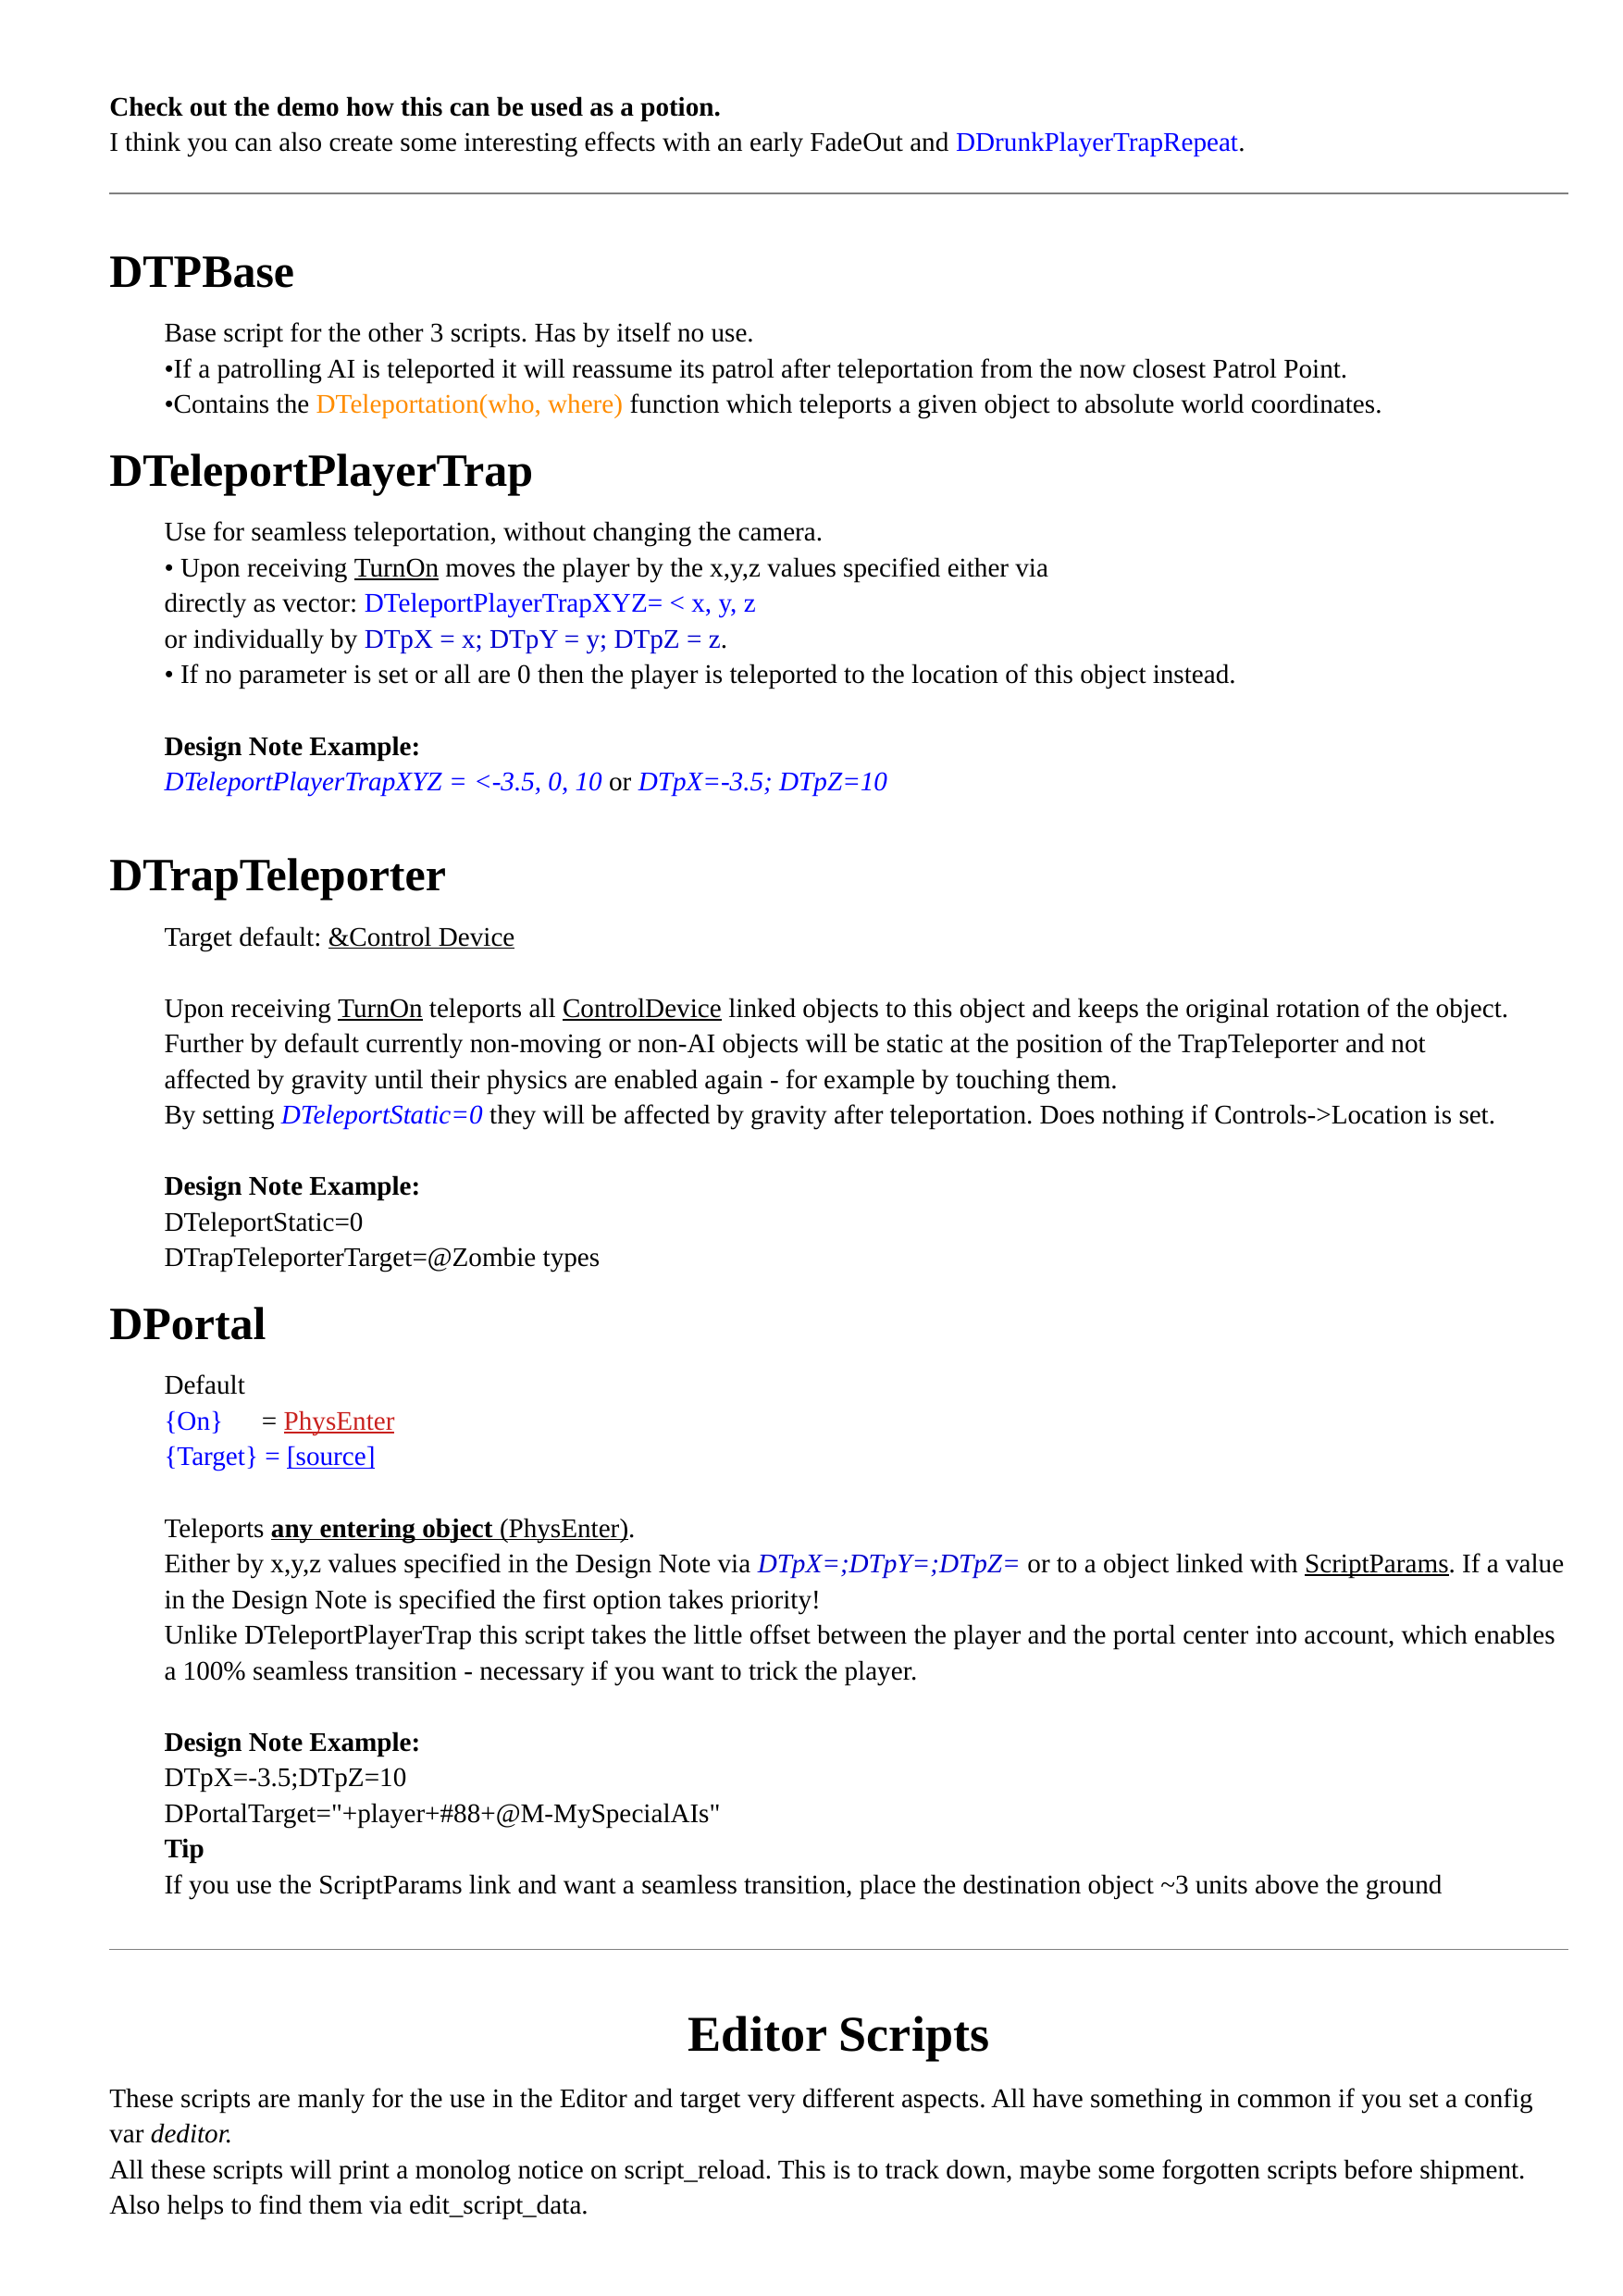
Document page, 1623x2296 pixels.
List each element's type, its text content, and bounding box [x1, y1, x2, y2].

text directly as vector: DTeleportPlayerTrapXYZ= < x, y, z or individually by DTpX = x; DTpY = y; DTpZ = z. • If no parameter is set or all are 0 then the player is teleported to the location of this object instead. Design Note Example: DTeleportPlayerTrapXYZ = <-3.5, 0, 10 or DTpX=-3.5; DTpZ=10 [164, 587, 1514, 797]
text These scripts are manly for the use in the Editor and target very different aspects. All have something in common if you set a config var deditor. All these scripts will print a monolog notice on script_reload. This is to track down, maybe some forgotten scripts before shipment. Also helps to find them via edit_script_data. [109, 2082, 1568, 2220]
text Use for seamless teleportation, without changing the camera. [164, 515, 1514, 547]
subtitle DTrapTeleporter [109, 848, 1568, 901]
text Default {On} = PhysEnter {Target} = [source] Teleports any entering object (PhysEnter). Either by x,y,z values specified in the Design Note via DTpX=;DTpY=;DTpZ= or to a object linked with ScriptParams. If a value in the Design Note is specified the first option takes priority! Unlike DTeleportPlayerTrap this script takes the little offset between the player and the portal center into account, which enables a 100% seamless transition - necessary if you want to trick the player. Design Note Example: DTpX=-3.5;DTpZ=10 DPortalTarget="+player+#88+@M-MySpecialAIs" Tip If you use the ScriptParams link and want a seamless transition, place the destination object ~3 units above the ground [164, 1369, 1568, 1900]
text Target default: &Control Device Upon receiving TurnOn teleports all ControlDevice linked objects to this object and keeps the original rotation of the object. Further by default currently non-moving or non-AI objects will be static at the position of the TrapTeleporter and not affected by gravity until their physics are enabled again - for example by touching them. By setting DTeleportStatic=0 they will be affected by gravity after teleportation. Does nothing if Controls->Location is set. Design Note Example: DTeleportStatic=0 DTrapTeleporterTarget=@Zombie types [164, 921, 1514, 1272]
subtitle DTPBase [109, 244, 1568, 297]
text Check out the demo how this can be used as a potion. I think you can also create some interesting effects with an early FadeOut and DDrunkPlayerTrapRepeat. [109, 55, 1514, 157]
text • Upon receiving TurnOn moves the player by the x,y,z values specified either via [164, 552, 1514, 582]
subtitle DPortal [109, 1297, 1568, 1349]
text Base script for the other 3 scripts. Has by itself no use. •If a patrolling AI is teleported it will reassume its patrol after teleportation from the now closest Patrol Point. •Contains the DTeleportation(who, where) function which teleports a given object to absolute world coordinates. [164, 316, 1514, 419]
subtitle Editor Scripts [109, 2004, 1568, 2062]
subtitle DTeleportPlayerTrap [109, 443, 1568, 496]
